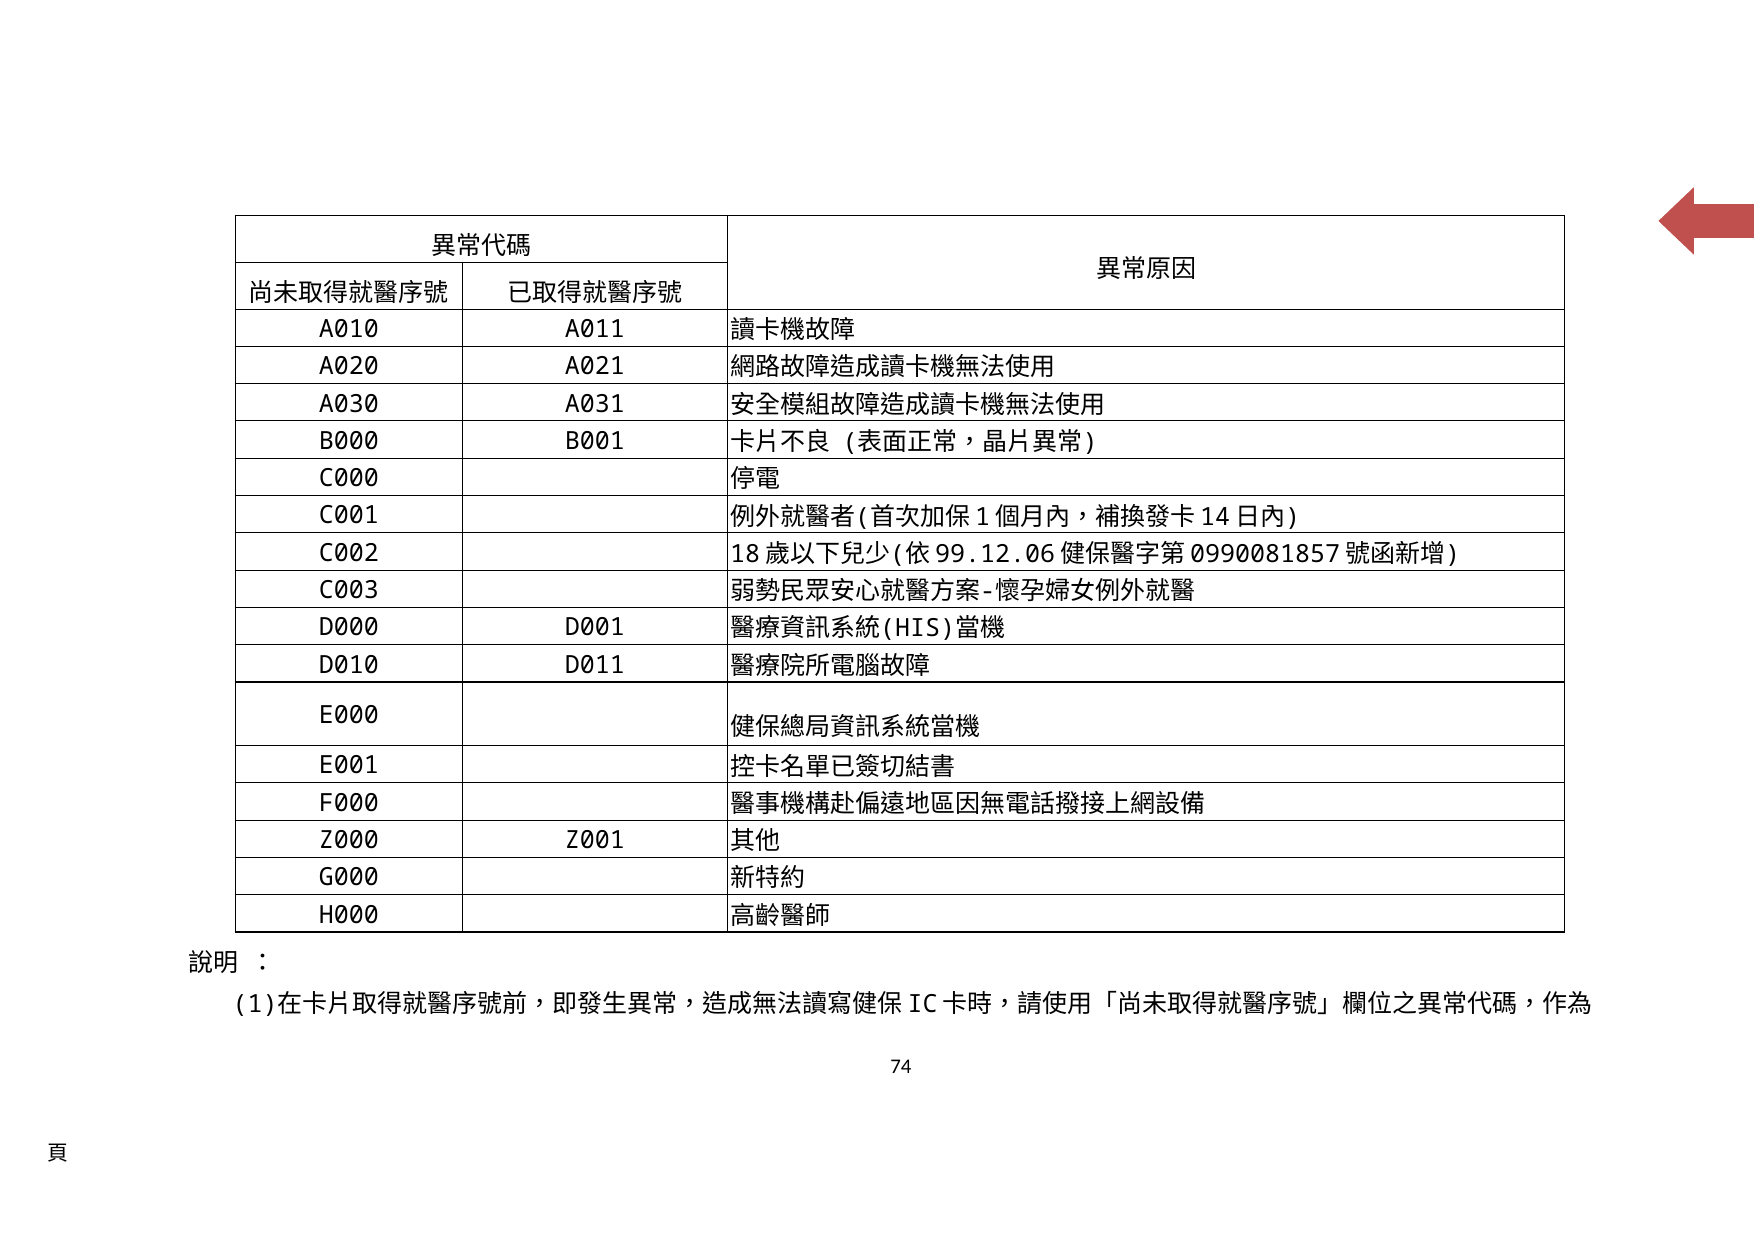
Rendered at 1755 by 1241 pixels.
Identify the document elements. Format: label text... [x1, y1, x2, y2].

table_cell 停電 [728, 459, 1564, 495]
table_cell 18歲以下兒少(依99.12.06健保醫字第0990081857號函新增) [728, 533, 1564, 569]
table_cell B000 [236, 421, 462, 458]
table_cell D000 [236, 608, 462, 644]
table_cell 控卡名單已簽切結書 [728, 746, 1564, 782]
table_cell F000 [236, 783, 462, 819]
table_cell 例外就醫者(首次加保1個月內，補換發卡14日內) [728, 496, 1564, 532]
table_cell 高齡醫師 [728, 895, 1564, 931]
table_cell [463, 783, 727, 819]
table_cell 讀卡機故障 [728, 310, 1564, 346]
table_cell A031 [463, 384, 727, 420]
table_cell 已取得就醫序號 [463, 263, 727, 308]
table_cell C001 [236, 496, 462, 532]
table_cell 安全模組故障造成讀卡機無法使用 [728, 384, 1564, 420]
table_cell 醫事機構赴偏遠地區因無電話撥接上網設備 [728, 783, 1564, 819]
table_cell 弱勢民眾安心就醫方案-懷孕婦女例外就醫 [728, 571, 1564, 607]
table_cell [463, 571, 727, 607]
table_cell D011 [463, 645, 727, 681]
table_cell 其他 [728, 821, 1564, 857]
table_cell 尚未取得就醫序號 [236, 263, 462, 308]
table_cell B001 [463, 421, 727, 458]
table_cell A030 [236, 384, 462, 420]
table_cell 健保總局資訊系統當機 [728, 683, 1564, 745]
table_cell [463, 746, 727, 782]
table_cell A020 [236, 347, 462, 383]
table_header 異常代碼 [236, 216, 727, 262]
table_cell E000 [236, 683, 462, 745]
table_cell [463, 895, 727, 931]
table_cell D010 [236, 645, 462, 681]
table_cell [463, 683, 727, 745]
table_cell 網路故障造成讀卡機無法使用 [728, 347, 1564, 383]
table_cell [463, 533, 727, 569]
table_cell 卡片不良 (表面正常，晶片異常) [728, 421, 1564, 458]
table_cell C000 [236, 459, 462, 495]
table_cell A011 [463, 310, 727, 346]
table_cell C003 [236, 571, 462, 607]
table_cell 醫療院所電腦故障 [728, 645, 1564, 681]
table_cell A021 [463, 347, 727, 383]
table_cell H000 [236, 895, 462, 931]
table_header 異常原因 [728, 216, 1564, 308]
table_cell Z001 [463, 821, 727, 857]
table_cell Z000 [236, 821, 462, 857]
table_cell 醫療資訊系統(HIS)當機 [728, 608, 1564, 644]
table_cell 新特約 [728, 858, 1564, 894]
table_cell D001 [463, 608, 727, 644]
table_cell [463, 858, 727, 894]
table_cell G000 [236, 858, 462, 894]
table_cell [463, 496, 727, 532]
table_cell 說明 ： (1)在卡片取得就醫序號前，即發生異常，造成無法讀寫健保IC卡時，請使用「尚未取得就醫序號」欄位之異常代碼，作為 [177, 215, 1609, 1020]
table_cell C002 [236, 533, 462, 569]
table_cell [463, 459, 727, 495]
table_cell E001 [236, 746, 462, 782]
table_cell A010 [236, 310, 462, 346]
